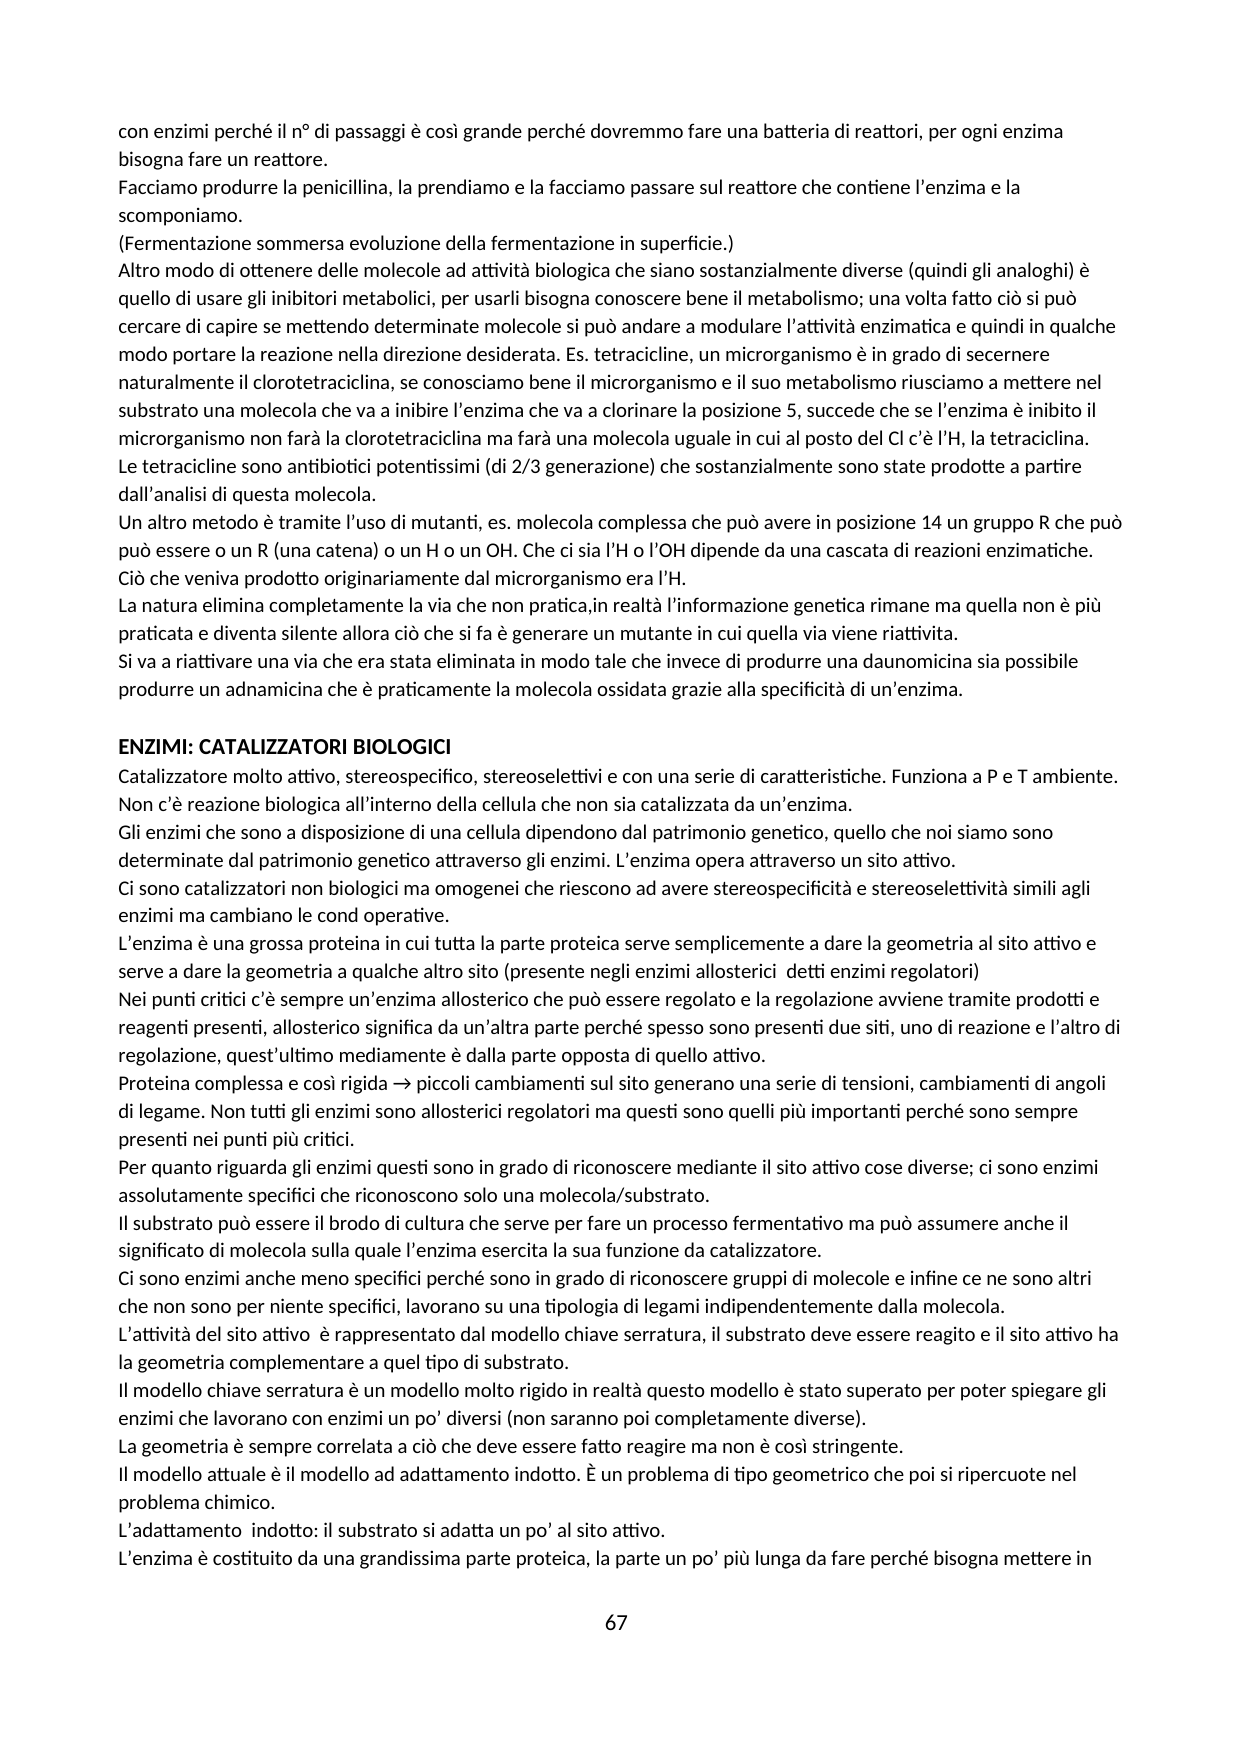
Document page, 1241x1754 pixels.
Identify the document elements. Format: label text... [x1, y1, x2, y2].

text con enzimi perché il n° di passaggi è così grande perché dovremmo fare una batteria di reattori, per ogni enzima bisogna fare un reattore. Facciamo produrre la penicillina, la prendiamo e la facciamo passare sul reattore che contiene l’enzima e la scomponiamo. (Fermentazione sommersa evoluzione della fermentazione in superficie.) Altro modo di ottenere delle molecole ad attività biologica che siano sostanzialmente diverse (quindi gli analoghi) è quello di usare gli inibitori metabolici, per usarli bisogna conoscere bene il metabolismo; una volta fatto ciò si può cercare di capire se mettendo determinate molecole si può andare a modulare l’attività enzimatica e quindi in qualche modo portare la reazione nella direzione desiderata. Es. tetracicline, un microrganismo è in grado di secernere naturalmente il clorotetraciclina, se conosciamo bene il microrganismo e il suo metabolismo riusciamo a mettere nel substrato una molecola che va a inibire l’enzima che va a clorinare la posizione 5, succede che se l’enzima è inibito il microrganismo non farà la clorotetraciclina ma farà una molecola uguale in cui al posto del Cl c’è l’H, la tetraciclina. Le tetracicline sono antibiotici potentissimi (di 2/3 generazione) che sostanzialmente sono state prodotte a partire dall’analisi di questa molecola. Un altro metodo è tramite l’uso di mutanti, es. molecola complessa che può avere in posizione 14 un gruppo R che può può essere o un R (una catena) o un H o un OH. Che ci sia l’H o l’OH dipende da una cascata di reazioni enzimatiche. Ciò che veniva prodotto originariamente dal microrganismo era l’H. La natura elimina completamente la via che non pratica,in realtà l’informazione genetica rimane ma quella non è più praticata e diventa silente allora ciò che si fa è generare un mutante in cui quella via viene riattivita. Si va a riattivare una via che era stata eliminata in modo tale che invece di produrre una daunomicina sia possibile produrre un adnamicina che è praticamente la molecola ossidata grazie alla specificità di un’enzima. ENZIMI: CATALIZZATORI BIOLOGICI Catalizzatore molto attivo, stereospecifico, stereoselettivi e con una serie di caratteristiche. Funziona a P e T ambiente. Non c’è reazione biologica all’interno della cellula che non sia catalizzata da un’enzima. Gli enzimi che sono a disposizione di una cellula dipendono dal patrimonio genetico, quello che noi siamo sono determinate dal patrimonio genetico attraverso gli enzimi. L’enzima opera attraverso un sito attivo. Ci sono catalizzatori non biologici ma omogenei che riescono ad avere stereospecificità e stereoselettività simili agli enzimi ma cambiano le cond operative. L’enzima è una grossa proteina in cui tutta la parte proteica serve semplicemente a dare la geometria al sito attivo e serve a dare la geometria a qualche altro sito (presente negli enzimi allosterici detti enzimi regolatori) Nei punti critici c’è sempre un’enzima allosterico che può essere regolato e la regolazione avviene tramite prodotti e reagenti presenti, allosterico significa da un’altra parte perché spesso sono presenti due siti, uno di reazione e l’altro di regolazione, quest’ultimo mediamente è dalla parte opposta di quello attivo. Proteina complessa e così rigida → piccoli cambiamenti sul sito generano una serie di tensioni, cambiamenti di angoli di legame. Non tutti gli enzimi sono allosterici regolatori ma questi sono quelli più importanti perché sono sempre presenti nei punti più critici. Per quanto riguarda gli enzimi questi sono in grado di riconoscere mediante il sito attivo cose diverse; ci sono enzimi assolutamente specifici che riconoscono solo una molecola/substrato. Il substrato può essere il brodo di cultura che serve per fare un processo fermentativo ma può assumere anche il significato di molecola sulla quale l’enzima esercita la sua funzione da catalizzatore. Ci sono enzimi anche meno specifici perché sono in grado di riconoscere gruppi di molecole e infine ce ne sono altri che non sono per niente specifici, lavorano su una tipologia di legami indipendentemente dalla molecola. L’attività del sito attivo è rappresentato dal modello chiave serratura, il substrato deve essere reagito e il sito attivo ha la geometria complementare a quel tipo di substrato. Il modello chiave serratura è un modello molto rigido in realtà questo modello è stato superato per poter spiegare gli enzimi che lavorano con enzimi un po’ diversi (non saranno poi completamente diverse). La geometria è sempre correlata a ciò che deve essere fatto reagire ma non è così stringente. Il modello attuale è il modello ad adattamento indotto. È un problema di tipo geometrico che poi si ripercuote nel problema chimico. L’adattamento indotto: il substrato si adatta un po’ al sito attivo. L’enzima è costituito da una grandissima parte proteica, la parte un po’ più lunga da fare perché bisogna mettere in [118, 118, 1124, 1570]
